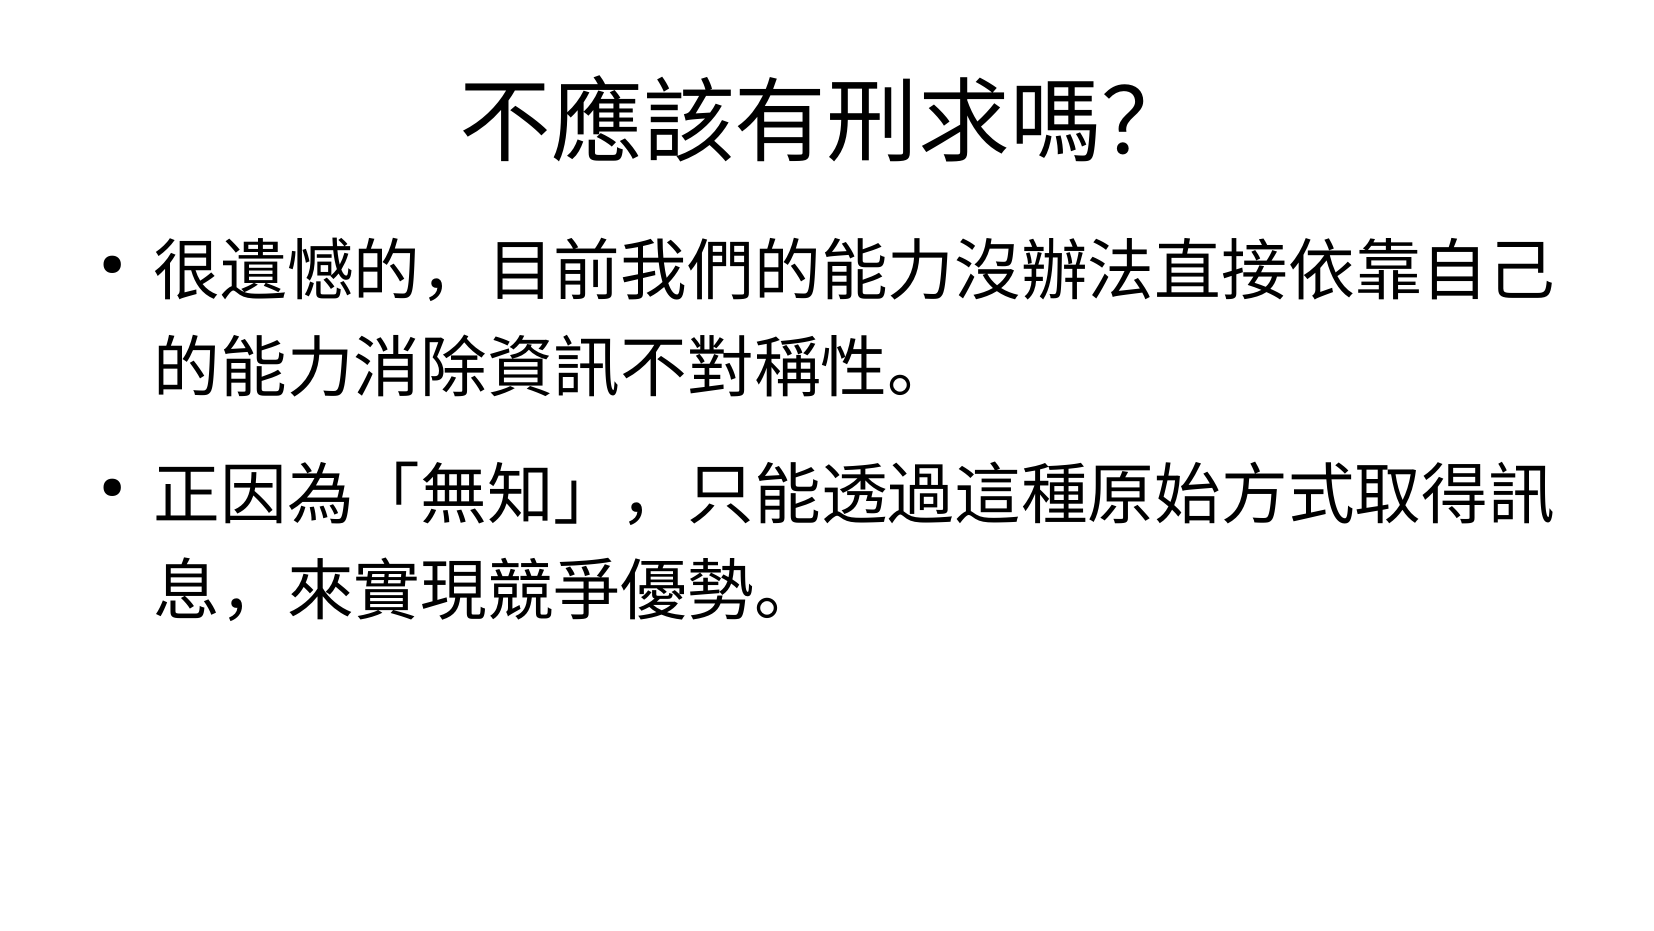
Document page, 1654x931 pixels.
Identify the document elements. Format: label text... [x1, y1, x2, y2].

title 不應該有刑求嗎？ [82, 37, 1571, 193]
list 很遺憾的，目前我們的能力沒辦法直接依靠自己的能力消除資訊不對稱性。 正因為「無知」，只能透過這種原始方式取得訊息，來實現競爭優勢。 [82, 217, 1571, 758]
